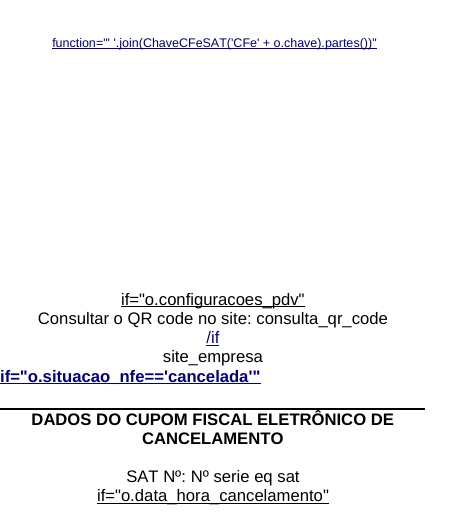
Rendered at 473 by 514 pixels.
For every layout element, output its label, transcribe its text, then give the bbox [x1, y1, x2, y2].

table_cell DADOS DO CUPOM FISCAL ELETRÔNICO DE CANCELAMENTO [0, 410, 425, 448]
table_cell [0, 388, 425, 407]
table_cell if="o.configuracoes_pdv" Consultar o QR code no site: consulta_qr_code /if site_empresa [0, 50, 425, 366]
table_cell SAT Nº: Nº serie eq sat if="o.data_hora_cancelamento" [0, 448, 425, 505]
table_cell if="o.situacao_nfe=='cancelada'" [0, 366, 425, 388]
table_cell function="' '.join(ChaveCFeSAT('CFe' + o.chave).partes())" [0, 12, 425, 50]
